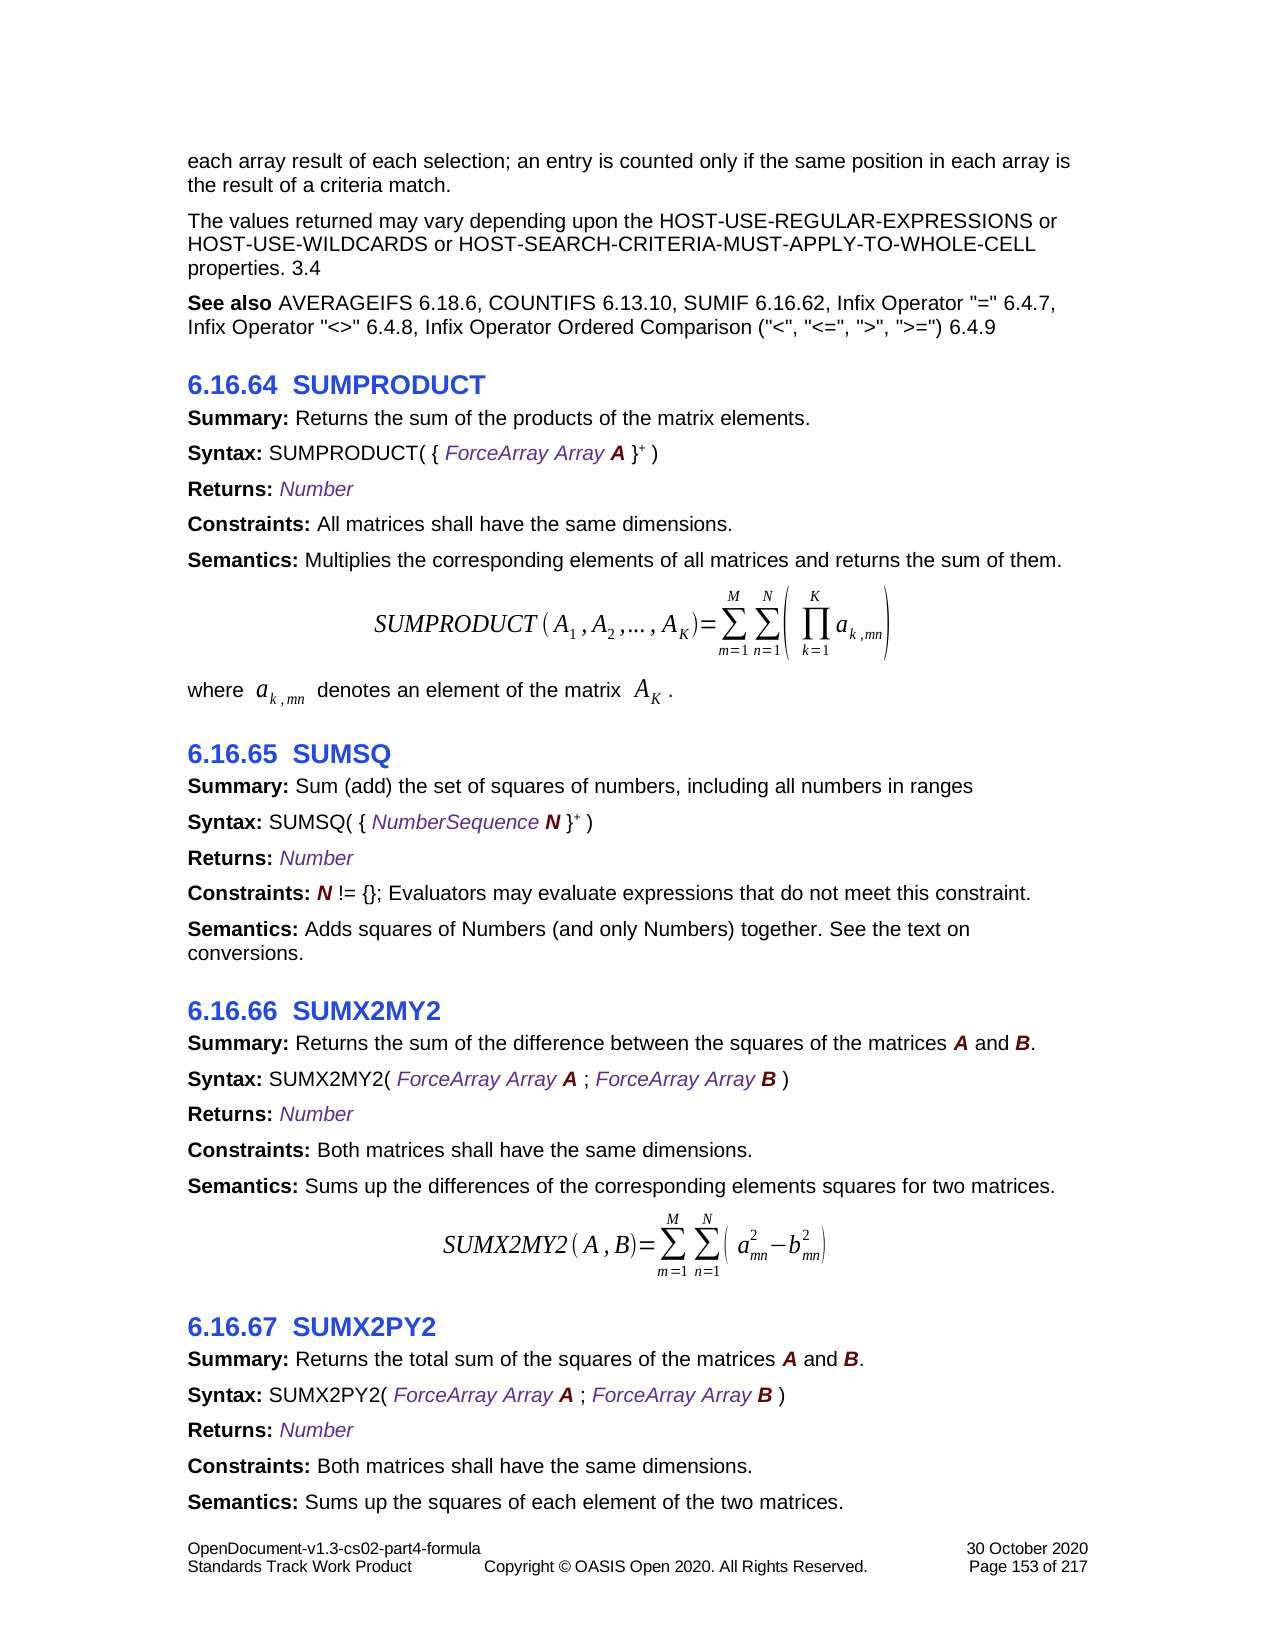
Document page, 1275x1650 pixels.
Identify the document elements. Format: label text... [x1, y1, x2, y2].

text Syntax: SUMSQ( { NumberSequence N }+ ) [187, 811, 1088, 834]
text Constraints: Both matrices shall have the same dimensions. [187, 1138, 1088, 1162]
text Syntax: SUMX2PY2( ForceArray Array A ; ForceArray Array B ) [187, 1383, 1088, 1407]
text Summary: Returns the total sum of the squares of the matrices A and B. [187, 1348, 1088, 1371]
text where denotes an element of the matrix . [187, 674, 1088, 708]
text Summary: Sum (add) the set of squares of numbers, including all numbers in ranges [187, 775, 1088, 798]
text Returns: Number [187, 1103, 1088, 1126]
text Constraints: Both matrices shall have the same dimensions. [187, 1454, 1088, 1478]
text See also AVERAGEIFS 6.18.6, COUNTIFS 6.13.10, SUMIF 6.16.62, Infix Operator "=" 6.4.7, Infix Operator "<>" 6.4.8, Infix Operator Ordered Comparison ("<", "<=", ">", ">=") 6.4.9 [187, 292, 1088, 339]
text The values returned may vary depending upon the HOST-USE-REGULAR-EXPRESSIONS or HOST-USE-WILDCARDS or HOST-SEARCH-CRITERIA-MUST-APPLY-TO-WHOLE-CELL properties. 3.4 [187, 209, 1088, 280]
text Returns: Number [187, 477, 1088, 501]
text Returns: Number [187, 846, 1088, 870]
subtitle SUMX2PY2 [187, 1312, 1088, 1342]
subtitle SUMX2MY2 [187, 996, 1088, 1026]
text Summary: Returns the sum of the products of the matrix elements. [187, 406, 1088, 429]
text Constraints: N != {}; Evaluators may evaluate expressions that do not meet this constraint. [187, 882, 1088, 905]
text Summary: Returns the sum of the difference between the squares of the matrices A and B. [187, 1032, 1088, 1055]
text Returns: Number [187, 1419, 1088, 1442]
text Semantics: Multiplies the corresponding elements of all matrices and returns the sum of them. [187, 548, 1088, 572]
subtitle SUMSQ [187, 739, 1088, 769]
text Semantics: Sums up the differences of the corresponding elements squares for two matrices. [187, 1174, 1088, 1198]
text Syntax: SUMX2MY2( ForceArray Array A ; ForceArray Array B ) [187, 1067, 1088, 1091]
text Semantics: Adds squares of Numbers (and only Numbers) together. See the text on conversions. [187, 917, 1088, 964]
text Semantics: Sums up the squares of each element of the two matrices. [187, 1490, 1088, 1514]
text Constraints: All matrices shall have the same dimensions. [187, 513, 1088, 536]
subtitle SUMPRODUCT [187, 370, 1088, 400]
text Syntax: SUMPRODUCT( { ForceArray Array A }+ ) [187, 442, 1088, 465]
text each array result of each selection; an entry is counted only if the same position in each array is the result of a criteria match. [187, 150, 1088, 197]
